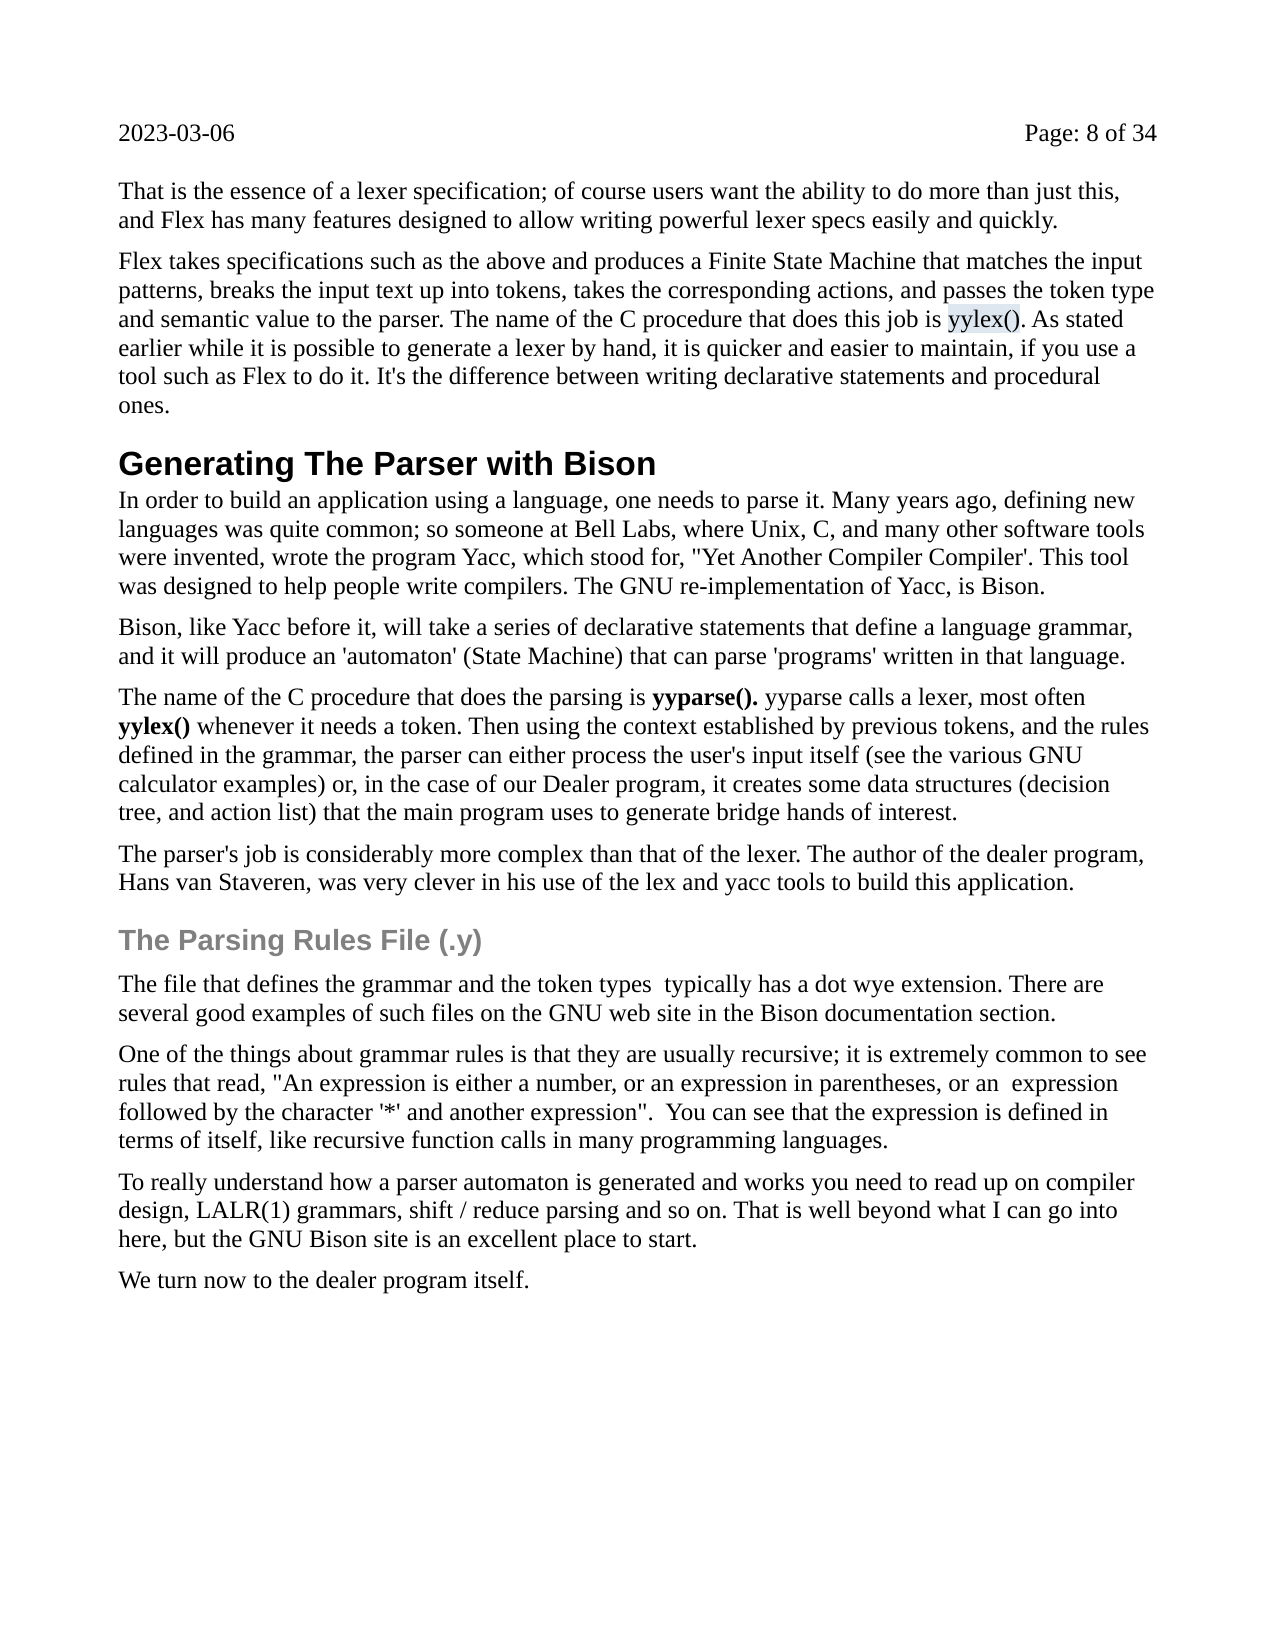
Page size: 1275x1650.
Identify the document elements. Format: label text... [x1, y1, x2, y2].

text To really understand how a parser automaton is generated and works you need to read up on compiler design, LALR(1) grammars, shift / reduce parsing and so on. That is well beyond what I can go into here, but the GNU Bison site is an excellent place to start. [118, 1167, 1157, 1253]
text One of the things about grammar rules is that they are usually recursive; it is extremely common to see rules that read, "An expression is either a number, or an expression in parentheses, or an expression followed by the character '*' and another expression". You can see that the expression is defined in terms of itself, like recursive function calls in many programming languages. [118, 1039, 1157, 1154]
text That is the essence of a lexer specification; of course users want the ability to do more than just this, and Flex has many features designed to allow writing powerful lexer specs easily and quickly. [118, 176, 1157, 234]
text We turn now to the dealer program itself. [118, 1266, 1157, 1294]
subtitle Generating The Parser with Bison [118, 443, 1157, 482]
text The file that defines the grammar and the token types typically has a dot wye extension. There are several good examples of such files on the GNU web site in the Bison documentation section. [118, 969, 1157, 1027]
text In order to build an application using a language, one needs to parse it. Many years ago, defining new languages was quite common; so someone at Bell Labs, where Unix, C, and many other software tools were invented, wrote the program Yacc, which stood for, "Yet Another Compiler Compiler'. This tool was designed to help people write compilers. The GNU re-implementation of Yacc, is Bison. [118, 485, 1157, 600]
text Bison, like Yacc before it, will take a series of declarative statements that define a language grammar, and it will produce an 'automaton' (State Machine) that can parse 'programs' written in that language. [118, 612, 1157, 670]
text The name of the C procedure that does the parsing is yyparse(). yyparse calls a lexer, most often yylex() whenever it needs a token. Then using the context established by previous tokens, and the rules defined in the grammar, the parser can either process the user's input itself (see the various GNU calculator examples) or, in the case of our Dealer program, it creates some data structures (decision tree, and action list) that the main program uses to generate bridge hands of interest. [118, 682, 1157, 826]
subtitle The Parsing Rules File (.y) [118, 923, 1157, 957]
text Flex takes specifications such as the above and produces a Finite State Machine that matches the input patterns, breaks the input text up into tokens, takes the corresponding actions, and passes the token type and semantic value to the parser. The name of the C procedure that does this job is yylex(). As stated earlier while it is possible to generate a lexer by hand, it is quicker and easier to maintain, if you use a tool such as Flex to do it. It's the difference between writing declarative statements and procedural ones. [118, 246, 1157, 419]
text The parser's job is considerably more complex than that of the lexer. The author of the dealer program, Hans van Staveren, was very clever in his use of the lex and yacc tools to build this application. [118, 839, 1157, 896]
